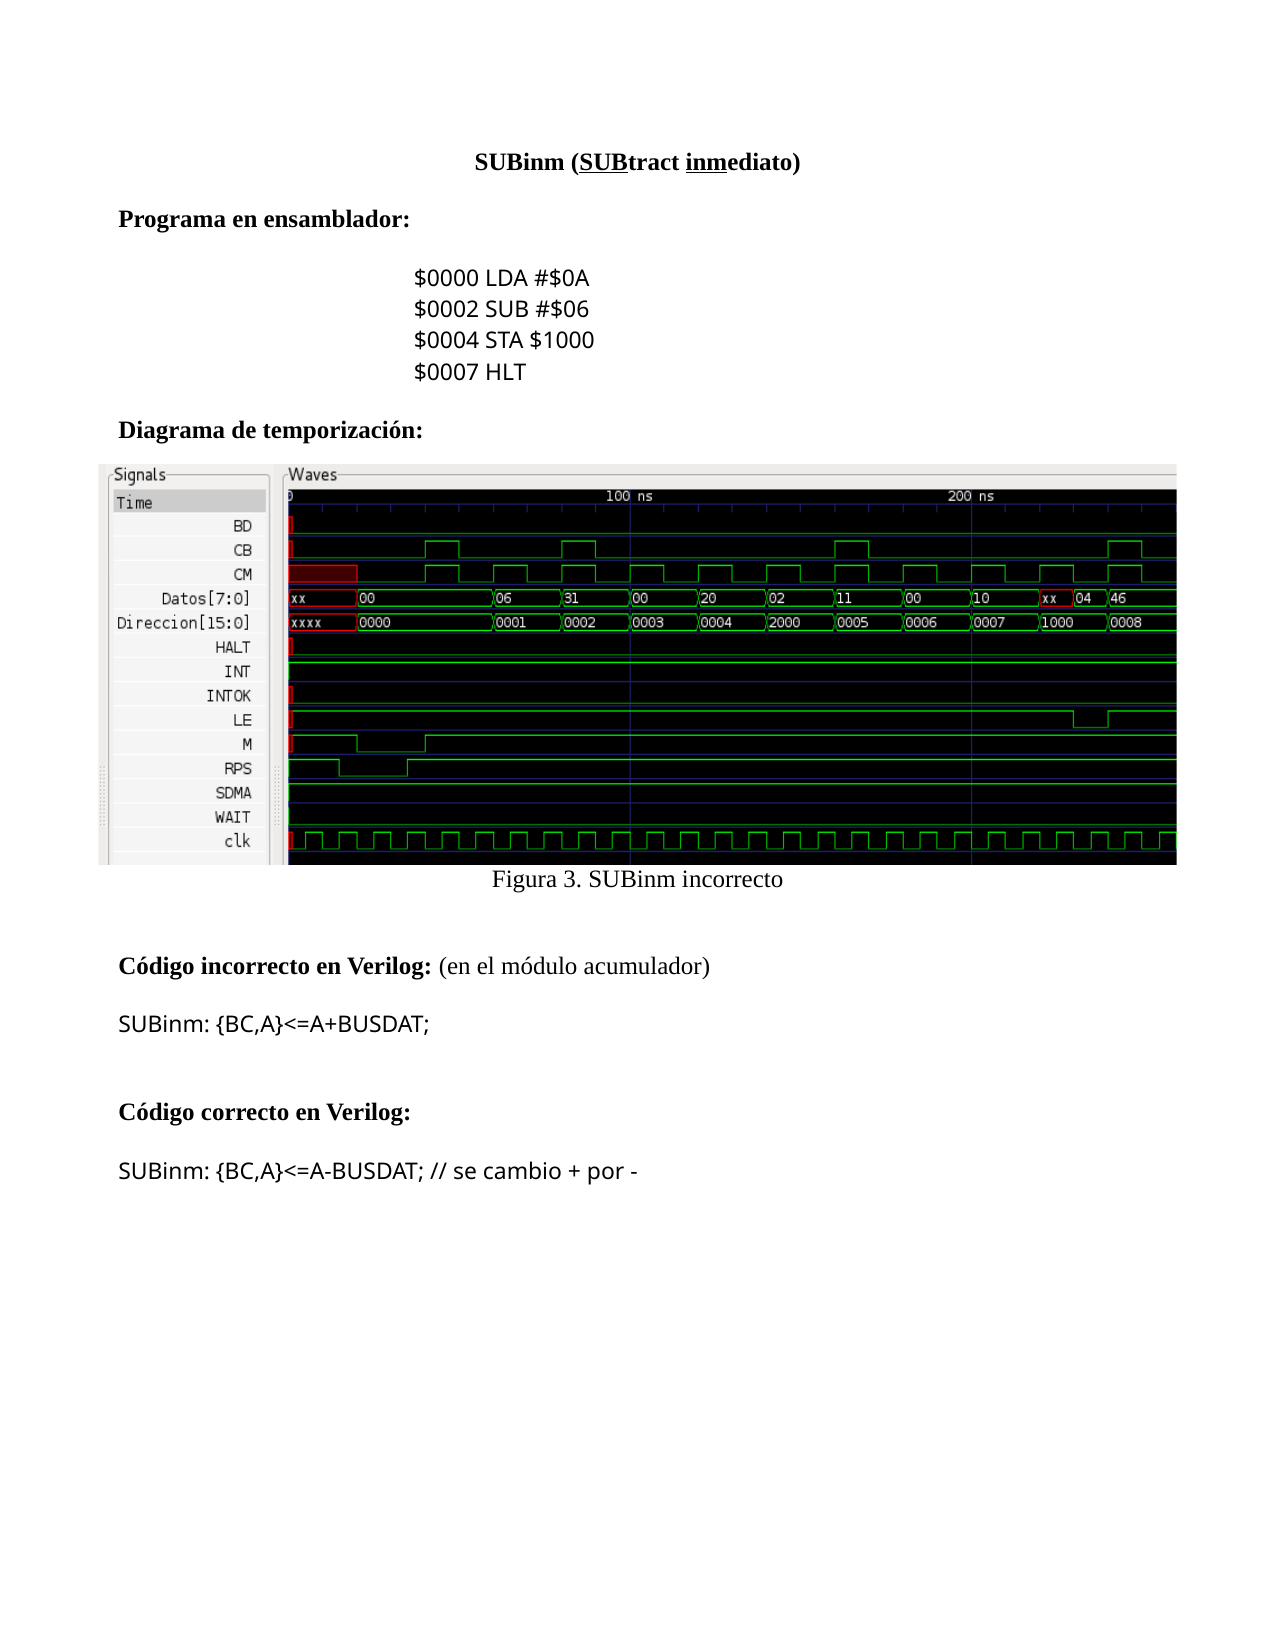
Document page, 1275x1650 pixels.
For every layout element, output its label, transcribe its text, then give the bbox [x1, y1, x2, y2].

text SUBinm: {BC,A}<=A+BUSDAT; [118, 1008, 1157, 1039]
text [118, 444, 1157, 464]
text SUBinm (SUBtract inmediato) [118, 147, 1157, 176]
text Figura 3. SUBinm incorrecto [118, 865, 1157, 893]
text $0007 HLT [118, 356, 1157, 387]
text Diagrama de temporización: [118, 416, 1157, 444]
text Programa en ensamblador: [118, 204, 1157, 233]
text Código incorrecto en Verilog: (en el módulo acumulador) [118, 951, 1157, 979]
text SUBinm: {BC,A}<=A-BUSDAT; // se cambio + por - [118, 1154, 1157, 1186]
text Código correcto en Verilog: [118, 1097, 1157, 1126]
text $0000 LDA #$0A [118, 262, 1157, 293]
text $0002 SUB #$06 [118, 293, 1157, 324]
text $0004 STA $1000 [118, 324, 1157, 356]
picture [98, 464, 1177, 865]
